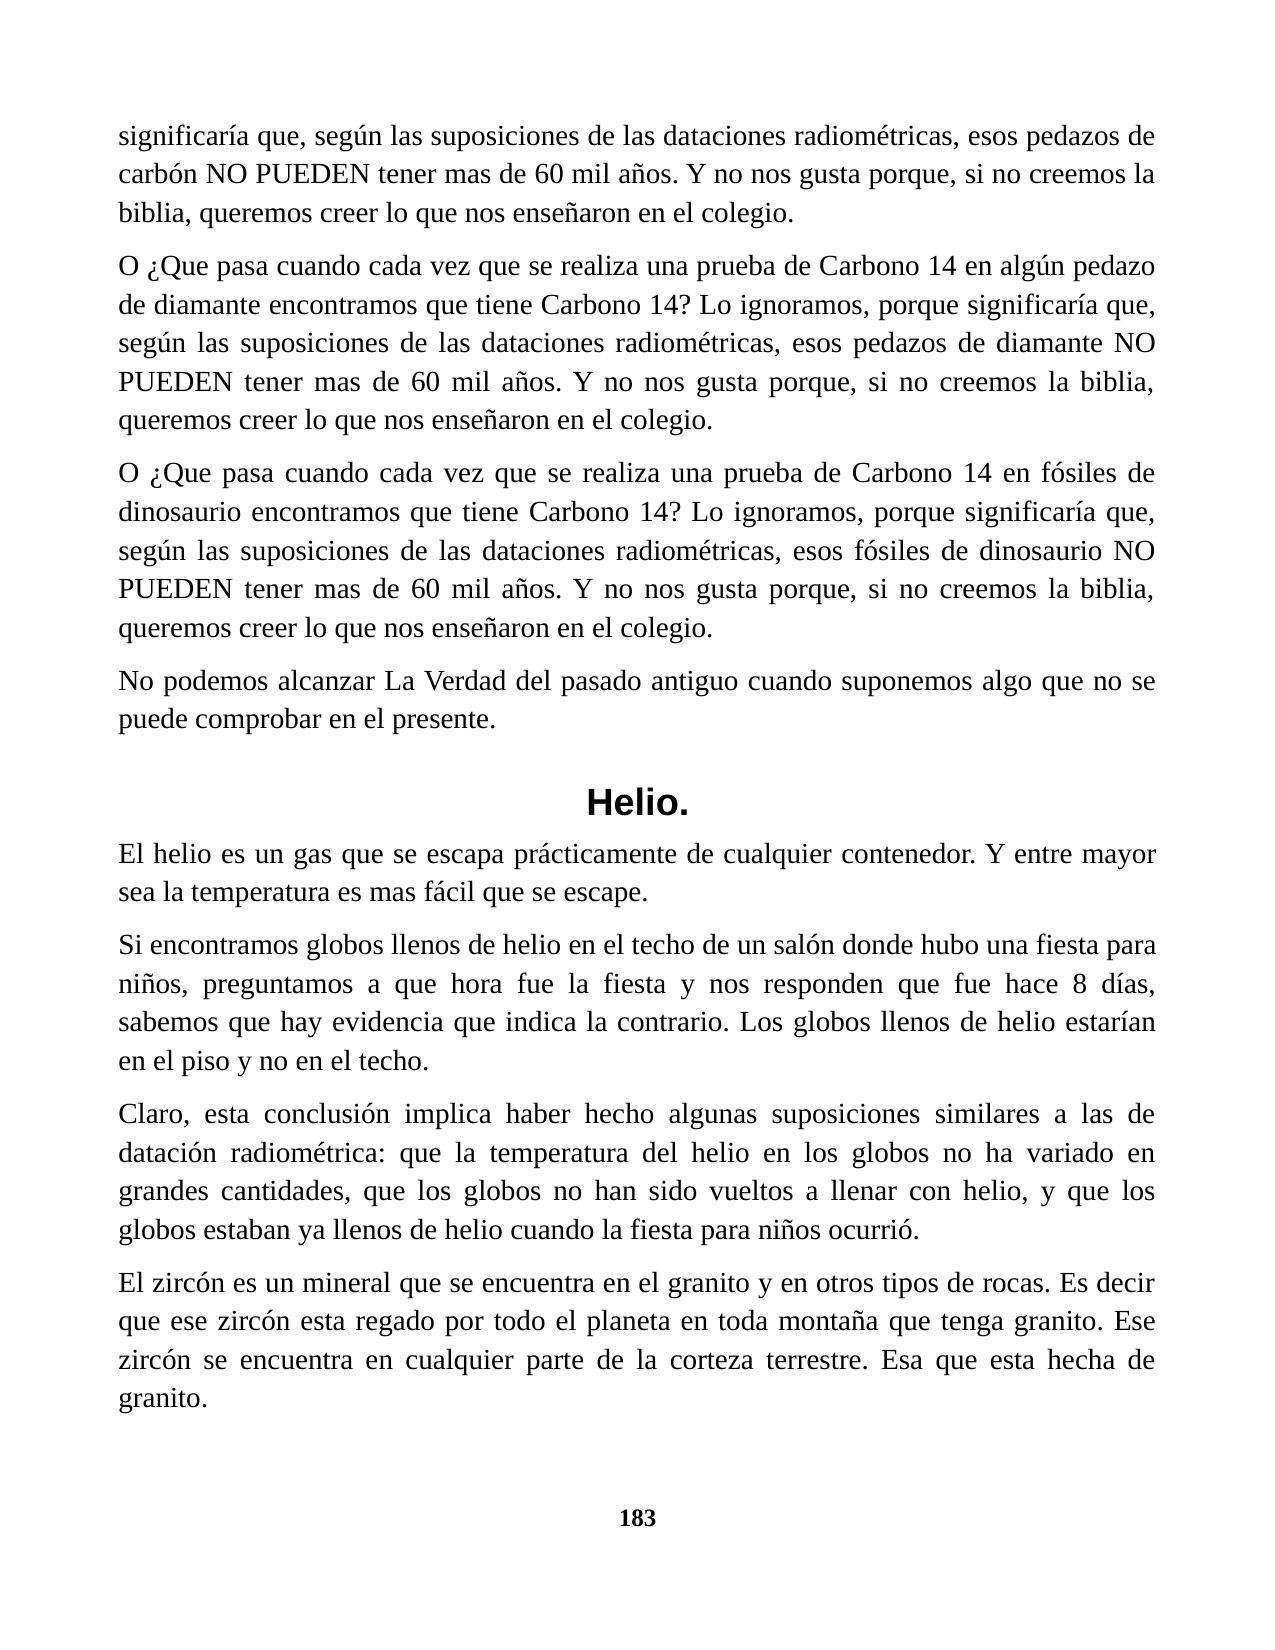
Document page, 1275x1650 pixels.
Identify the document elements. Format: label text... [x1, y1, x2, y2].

text No podemos alcanzar La Verdad del pasado antiguo cuando suponemos algo que no se puede comprobar en el presente. [118, 663, 1157, 735]
subtitle Helio. [118, 779, 1157, 823]
text O ¿Que pasa cuando cada vez que se realiza una prueba de Carbono 14 en fósiles de dinosaurio encontramos que tiene Carbono 14? Lo ignoramos, porque significaría que, según las suposiciones de las dataciones radiométricas, esos fósiles de dinosaurio NO PUEDEN tener mas de 60 mil años. Y no nos gusta porque, si no creemos la biblia, queremos creer lo que nos enseñaron en el colegio. [118, 456, 1157, 643]
text Si encontramos globos llenos de helio en el techo de un salón donde hubo una fiesta para niños, preguntamos a que hora fue la fiesta y nos responden que fue hace 8 días, sabemos que hay evidencia que indica la contrario. Los globos llenos de helio estarían en el piso y no en el techo. [118, 927, 1157, 1077]
text Claro, esta conclusión implica haber hecho algunas suposiciones similares a las de datación radiométrica: que la temperatura del helio en los globos no ha variado en grandes cantidades, que los globos no han sido vueltos a llenar con helio, y que los globos estaban ya llenos de helio cuando la fiesta para niños ocurrió. [118, 1096, 1157, 1245]
text El zircón es un mineral que se encuentra en el granito y en otros tipos de rocas. Es decir que ese zircón esta regado por todo el planeta en toda montaña que tenga granito. Ese zircón se encuentra en cualquier parte de la corteza terrestre. Esa que esta hecha de granito. [118, 1265, 1157, 1414]
text El helio es un gas que se escapa prácticamente de cualquier contenedor. Y entre mayor sea la temperatura es mas fácil que se escape. [118, 836, 1157, 908]
text significaría que, según las suposiciones de las dataciones radiométricas, esos pedazos de carbón NO PUEDEN tener mas de 60 mil años. Y no nos gusta porque, si no creemos la biblia, queremos creer lo que nos enseñaron en el colegio. [118, 118, 1157, 229]
text O ¿Que pasa cuando cada vez que se realiza una prueba de Carbono 14 en algún pedazo de diamante encontramos que tiene Carbono 14? Lo ignoramos, porque significaría que, según las suposiciones de las dataciones radiométricas, esos pedazos de diamante NO PUEDEN tener mas de 60 mil años. Y no nos gusta porque, si no creemos la biblia, queremos creer lo que nos enseñaron en el colegio. [118, 248, 1157, 436]
